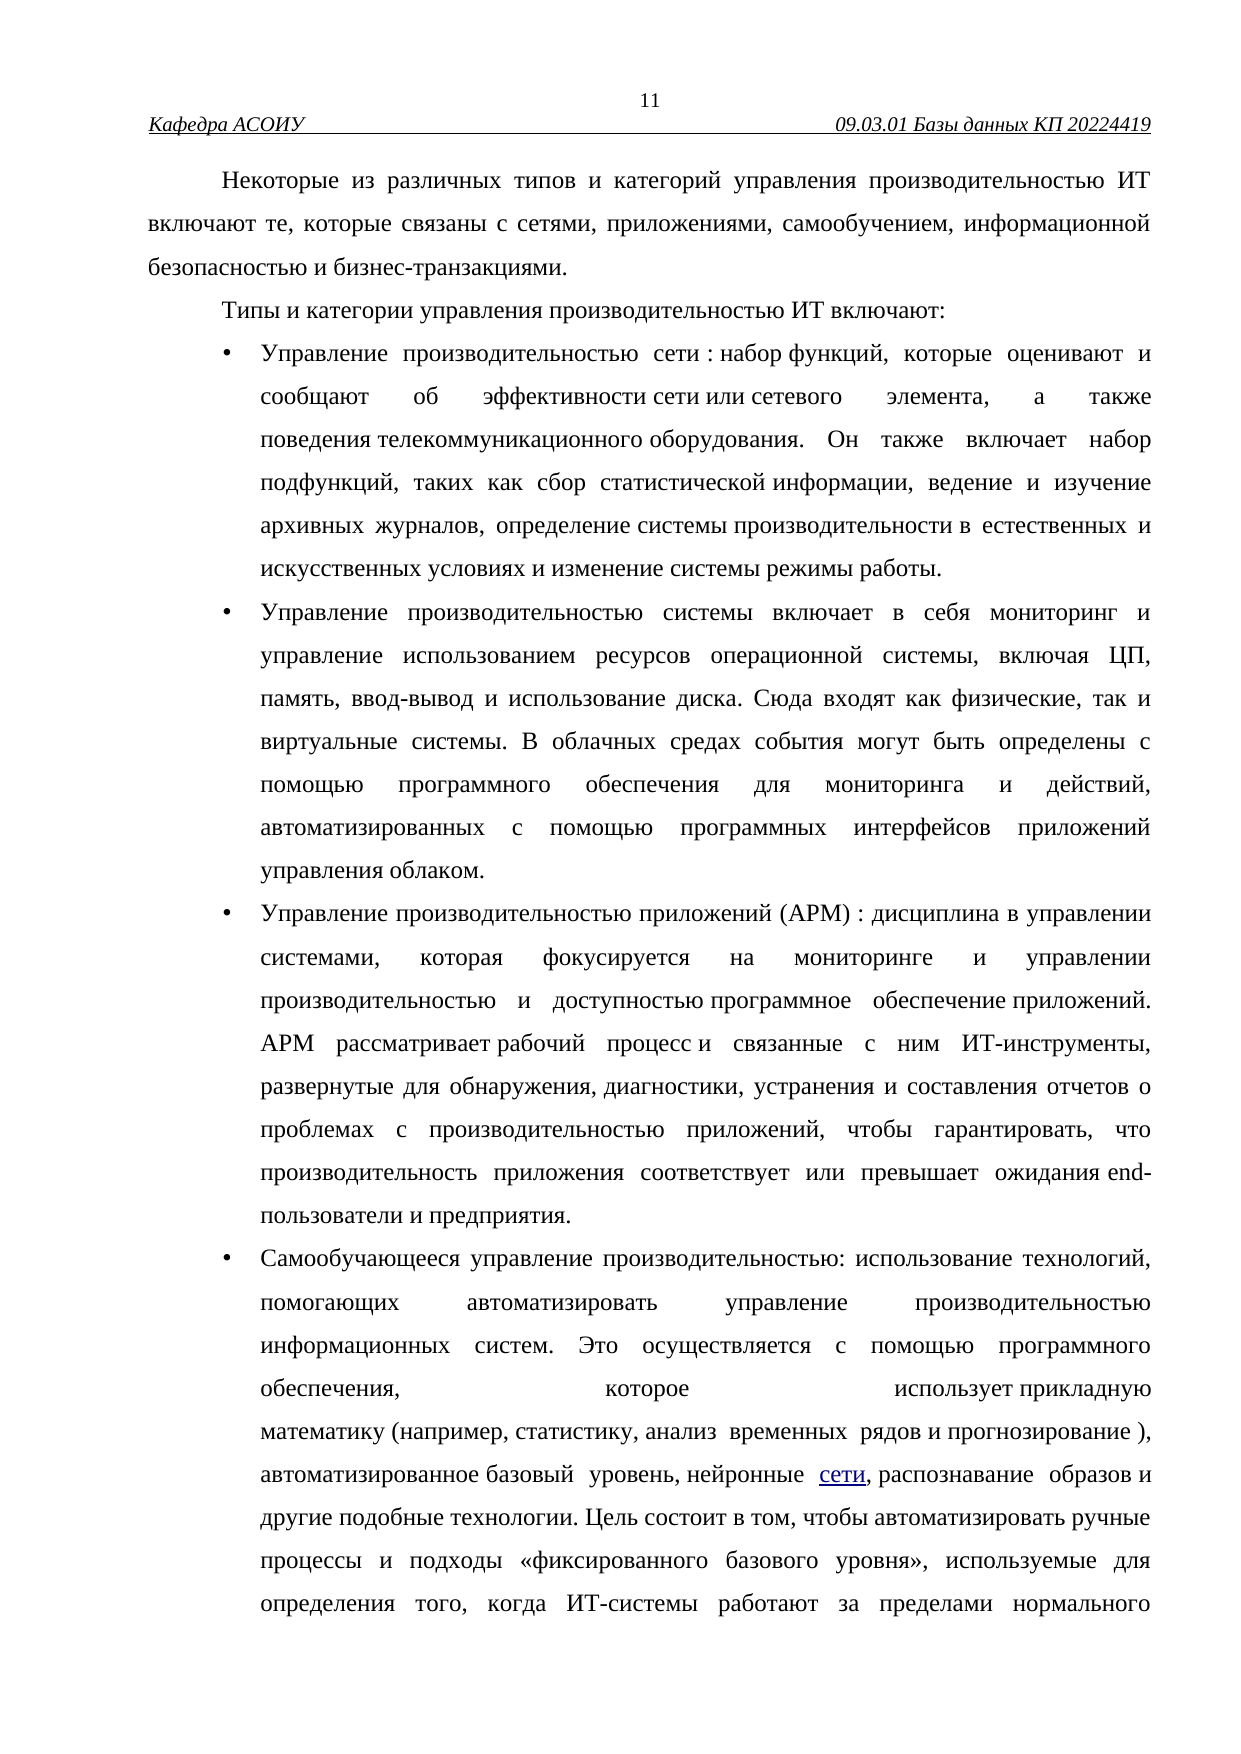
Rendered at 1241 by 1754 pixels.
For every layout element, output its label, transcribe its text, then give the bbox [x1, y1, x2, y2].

list Самообучающееся управление производительностью: использование технологий, помогающих автоматизировать управление производительностью информационных систем. Это осуществляется с помощью программного обеспечения, которое использует прикладную математику (например, статистику, анализ временных рядов и прогнозирование ), автоматизированное базовый уровень, нейронные сети, распознавание образов и другие подобные технологии. Цель состоит в том, чтобы автоматизировать ручные процессы и подходы «фиксированного базового уровня», используемые для определения того, когда ИТ-системы работают за пределами нормального [223, 1243, 1152, 1617]
text Типы и категории управления производительностью ИТ включают: [148, 295, 1152, 323]
text Некоторые из различных типов и категорий управления производительностью ИТ включают те, которые связаны с сетями, приложениями, самообучением, информационной безопасностью и бизнес-транзакциями. [148, 165, 1152, 280]
list Управление производительностью системы включает в себя мониторинг и управление использованием ресурсов операционной системы, включая ЦП, память, ввод-вывод и использование диска. Сюда входят как физические, так и виртуальные системы. В облачных средах события могут быть определены с помощью программного обеспечения для мониторинга и действий, автоматизированных с помощью программных интерфейсов приложений управления облаком. [223, 597, 1152, 884]
list Управление производительностью приложений (APM) : дисциплина в управлении системами, которая фокусируется на мониторинге и управлении производительностью и доступностью программное обеспечение приложений. APM рассматривает рабочий процесс и связанные с ним ИТ-инструменты, развернутые для обнаружения, диагностики, устранения и составления отчетов о проблемах с производительностью приложений, чтобы гарантировать, что производительность приложения соответствует или превышает ожидания end- пользователи и предприятия. [223, 898, 1152, 1229]
list Управление производительностью сети : набор функций, которые оценивают и сообщают об эффективности сети или сетевого элемента, а также поведения телекоммуникационного оборудования. Он также включает набор подфункций, таких как сбор статистической информации, ведение и изучение архивных журналов, определение системы производительности в естественных и искусственных условиях и изменение системы режимы работы. [223, 338, 1152, 582]
